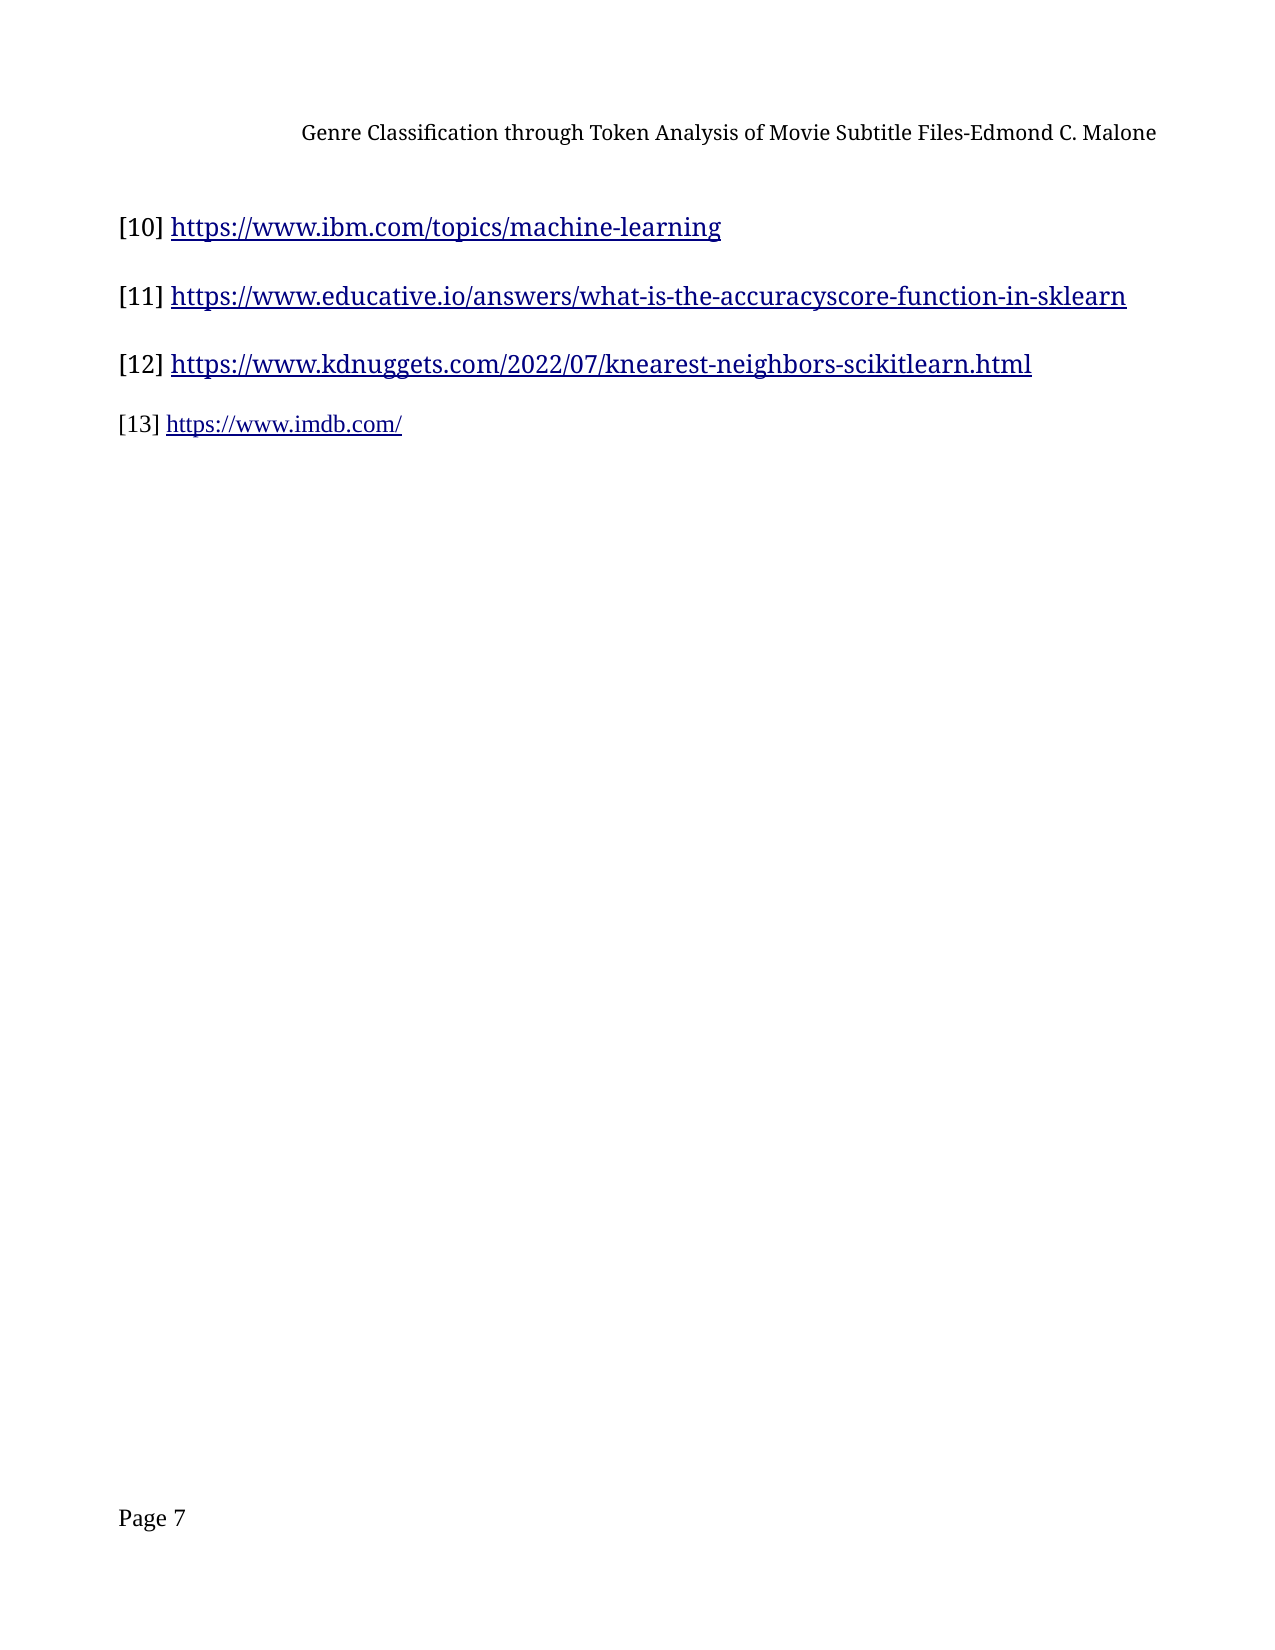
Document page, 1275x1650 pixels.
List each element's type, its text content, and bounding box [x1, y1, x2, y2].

text [12] https://www.kdnuggets.com/2022/07/knearest-neighbors-scikitlearn.html [118, 346, 1157, 380]
text [10] https://www.ibm.com/topics/machine-learning [118, 210, 1157, 244]
text [11] https://www.educative.io/answers/what-is-the-accuracyscore-function-in-sklearn [118, 278, 1157, 312]
text [13] https://www.imdb.com/ [118, 409, 1157, 438]
